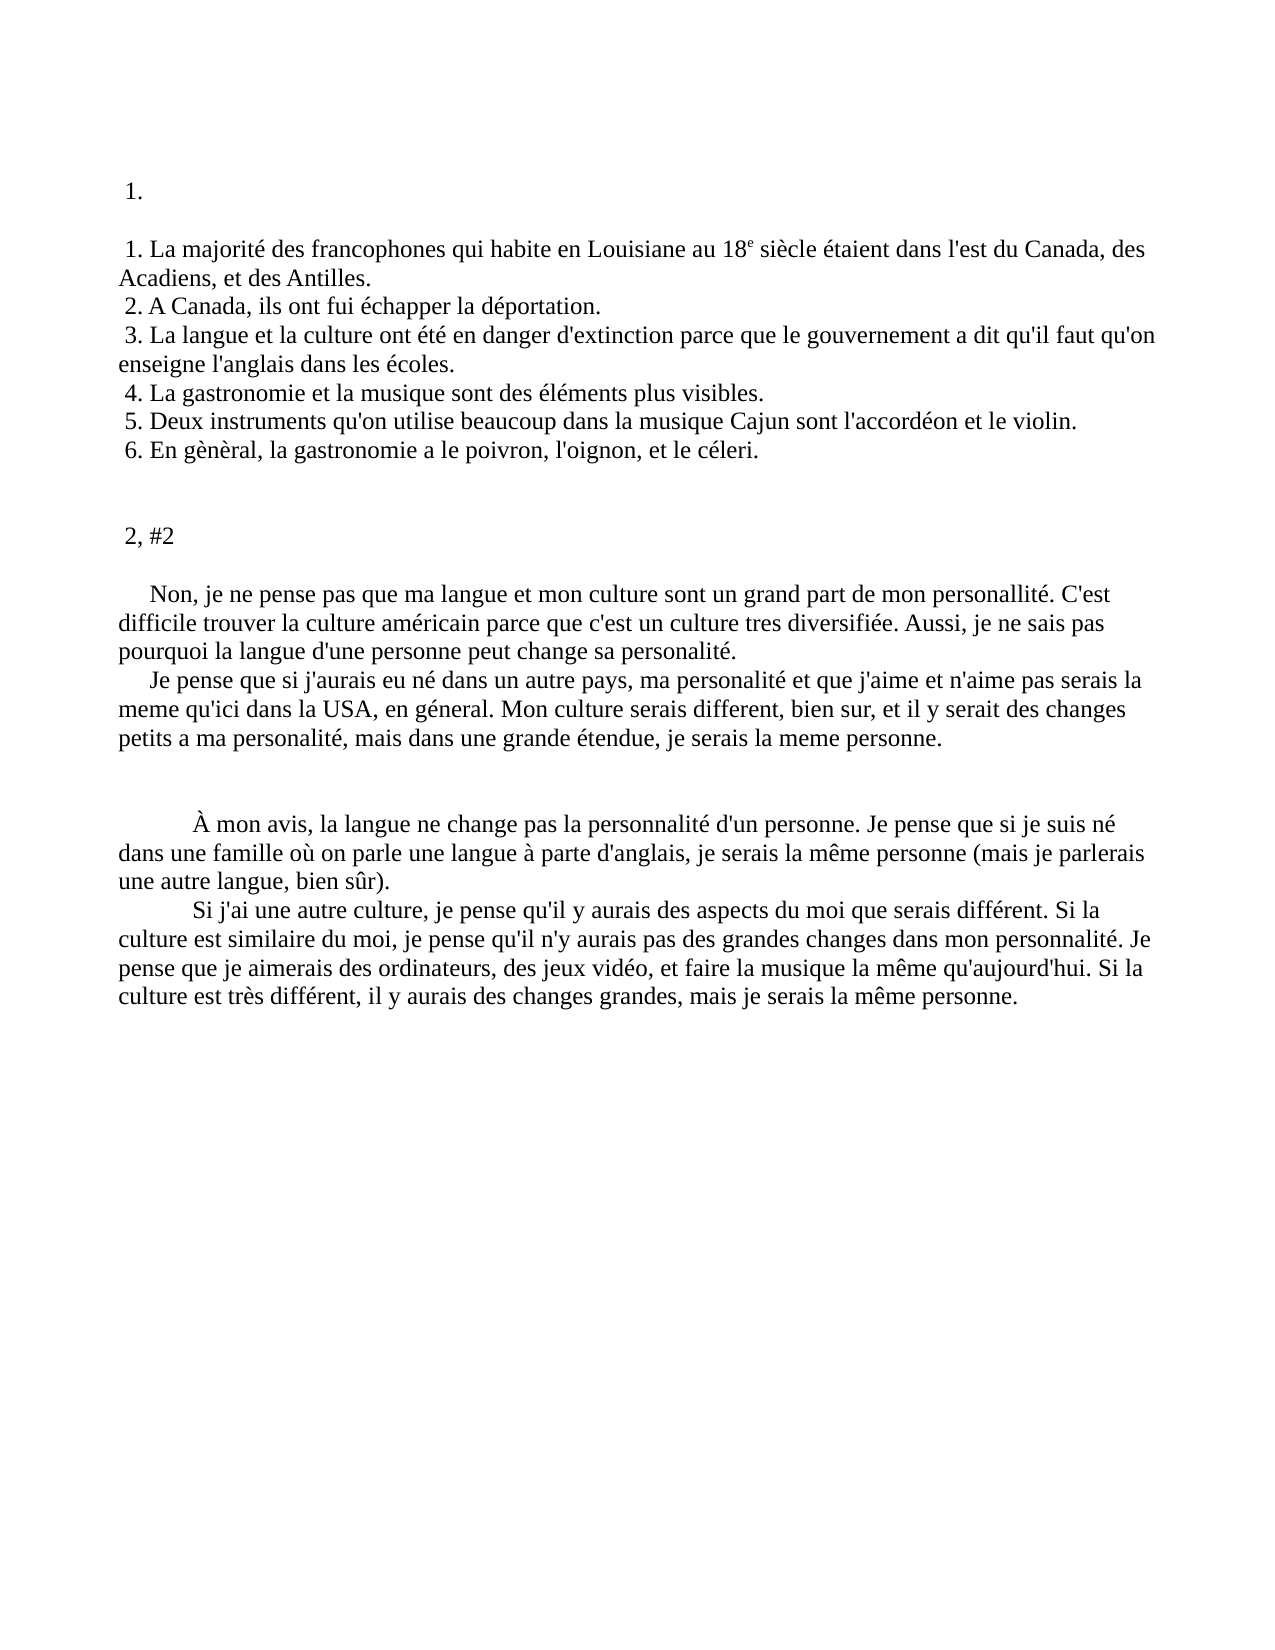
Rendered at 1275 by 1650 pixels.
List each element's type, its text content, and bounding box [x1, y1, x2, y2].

text 6. En gènèral, la gastronomie a le poivron, l'oignon, et le céleri. [118, 435, 1157, 464]
text 1. La majorité des francophones qui habite en Louisiane au 18e siècle étaient dans l'est du Canada, des Acadiens, et des Antilles. [118, 234, 1157, 291]
text Non, je ne pense pas que ma langue et mon culture sont un grand part de mon personallité. C'est difficile trouver la culture américain parce que c'est un culture tres diversifiée. Aussi, je ne sais pas pourquoi la langue d'une personne peut change sa personalité. [118, 579, 1157, 665]
text À mon avis, la langue ne change pas la personnalité d'un personne. Je pense que si je suis né dans une famille où on parle une langue à parte d'anglais, je serais la même personne (mais je parlerais une autre langue, bien sûr). [118, 809, 1157, 895]
text 5. Deux instruments qu'on utilise beaucoup dans la musique Cajun sont l'accordéon et le violin. [118, 406, 1157, 435]
text 2, #2 [118, 521, 1157, 550]
text 4. La gastronomie et la musique sont des éléments plus visibles. [118, 378, 1157, 406]
text Si j'ai une autre culture, je pense qu'il y aurais des aspects du moi que serais différent. Si la culture est similaire du moi, je pense qu'il n'y aurais pas des grandes changes dans mon personnalité. Je pense que je aimerais des ordinateurs, des jeux vidéo, et faire la musique la même qu'aujourd'hui. Si la culture est très différent, il y aurais des changes grandes, mais je serais la même personne. [118, 895, 1157, 1010]
text 3. La langue et la culture ont été en danger d'extinction parce que le gouvernement a dit qu'il faut qu'on enseigne l'anglais dans les écoles. [118, 320, 1157, 378]
text 2. A Canada, ils ont fui échapper la déportation. [118, 291, 1157, 320]
text 1. [118, 176, 1157, 205]
text Je pense que si j'aurais eu né dans un autre pays, ma personalité et que j'aime et n'aime pas serais la meme qu'ici dans la USA, en géneral. Mon culture serais different, bien sur, et il y serait des changes petits a ma personalité, mais dans une grande étendue, je serais la meme personne. [118, 665, 1157, 751]
